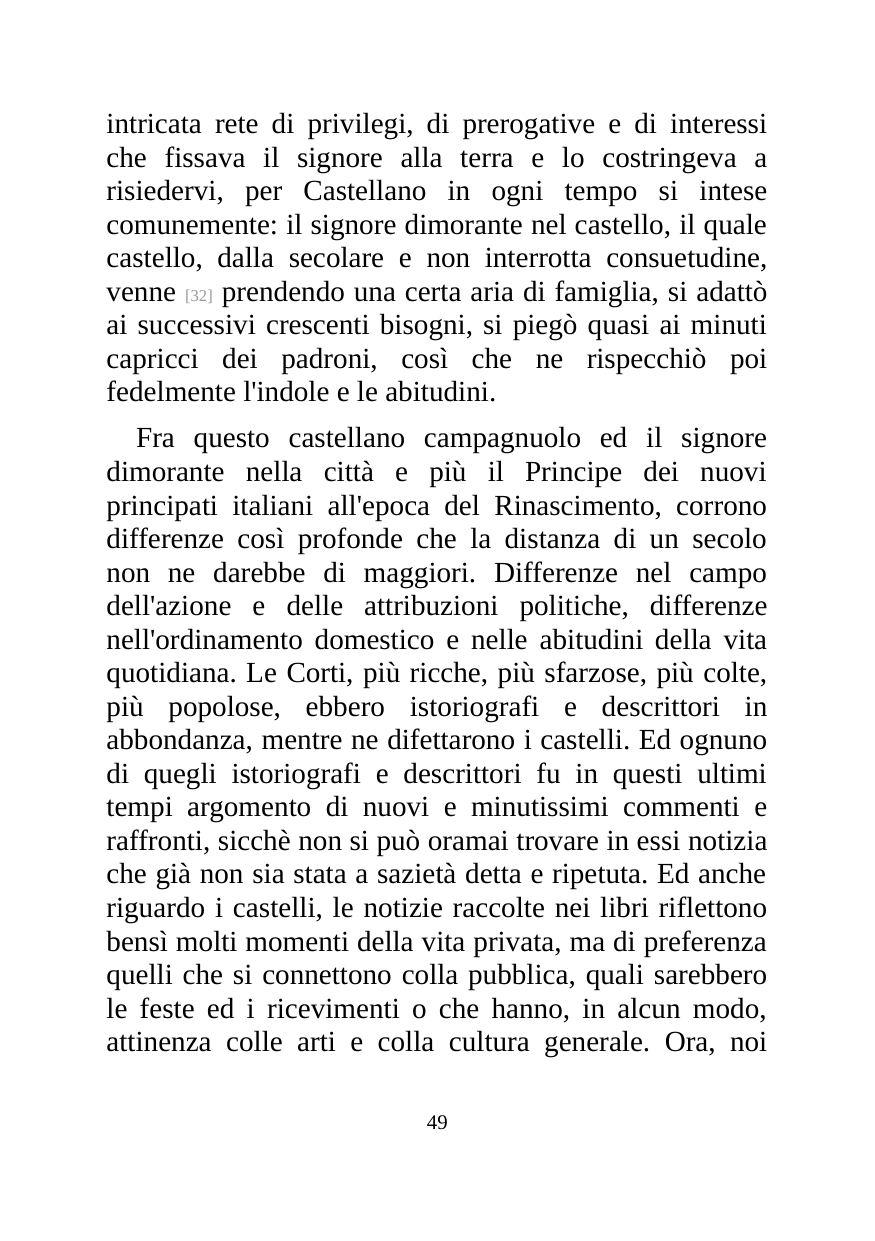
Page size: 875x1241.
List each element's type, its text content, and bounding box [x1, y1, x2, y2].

text intricata rete di privilegi, di prerogative e di interessi che fissava il signore alla terra e lo costringeva a risiedervi, per Castellano in ogni tempo si intese comunemente: il signore dimorante nel castello, il quale castello, dalla secolare e non interrotta consuetudine, venne [32] prendendo una certa aria di famiglia, si adattò ai successivi crescenti bisogni, si piegò quasi ai minuti capricci dei padroni, così che ne rispecchiò poi fedelmente l'indole e le abitudini. [106, 106, 768, 408]
text Fra questo castellano campagnuolo ed il signore dimorante nella città e più il Principe dei nuovi principati italiani all'epoca del Rinascimento, corrono differenze così profonde che la distanza di un secolo non ne darebbe di maggiori. Differenze nel campo dell'azione e delle attribuzioni politiche, differenze nell'ordinamento domestico e nelle abitudini della vita quotidiana. Le Corti, più ricche, più sfarzose, più colte, più popolose, ebbero istoriografi e descrittori in abbondanza, mentre ne difettarono i castelli. Ed ognuno di quegli istoriografi e descrittori fu in questi ultimi tempi argomento di nuovi e minutissimi commenti e raffronti, sicchè non si può oramai trovare in essi notizia che già non sia stata a sazietà detta e ripetuta. Ed anche riguardo i castelli, le notizie raccolte nei libri riflettono bensì molti momenti della vita privata, ma di preferenza quelli che si connettono colla pubblica, quali sarebbero le feste ed i ricevimenti o che hanno, in alcun modo, attinenza colle arti e colla cultura generale. Ora, noi [106, 421, 768, 1058]
